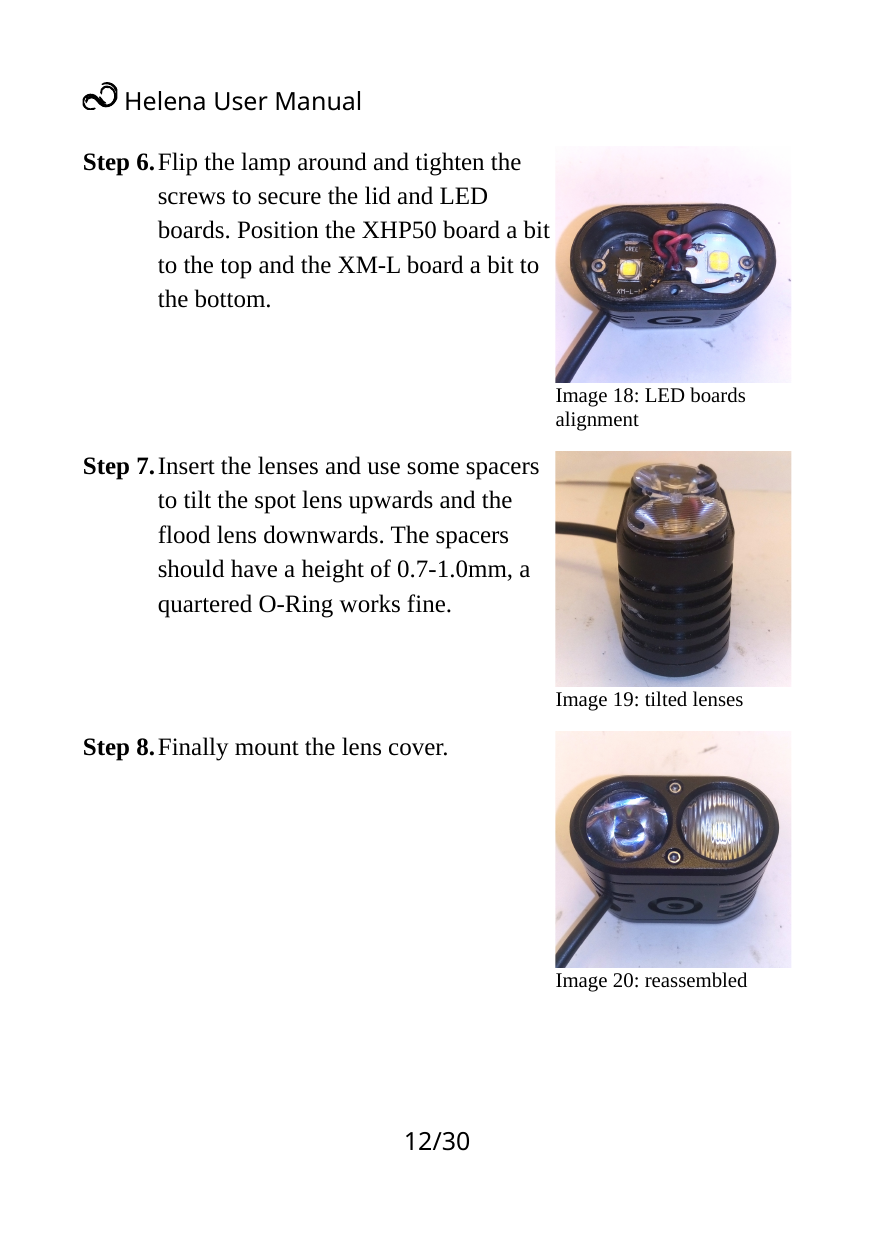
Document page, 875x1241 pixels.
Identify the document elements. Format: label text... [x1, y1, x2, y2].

picture [555, 731, 792, 968]
picture [555, 146, 792, 383]
list Image 19: tilted lenses [555, 687, 791, 711]
list Image 18: LED boards alignment [555, 383, 791, 431]
picture [555, 451, 792, 687]
list Finally mount the lens cover. [83, 732, 555, 992]
list Image 20: reassembled [555, 968, 791, 992]
list Insert the lenses and use some spacers to tilt the spot lens upwards and the flood lens downwards. The spacers should have a height of 0.7-1.0mm, a quartered O-Ring works fine. [83, 451, 555, 711]
list Flip the lamp around and tighten the screws to secure the lid and LED boards. Position the XHP50 board a bit to the top and the XM-L board a bit to the bottom. [83, 147, 555, 431]
